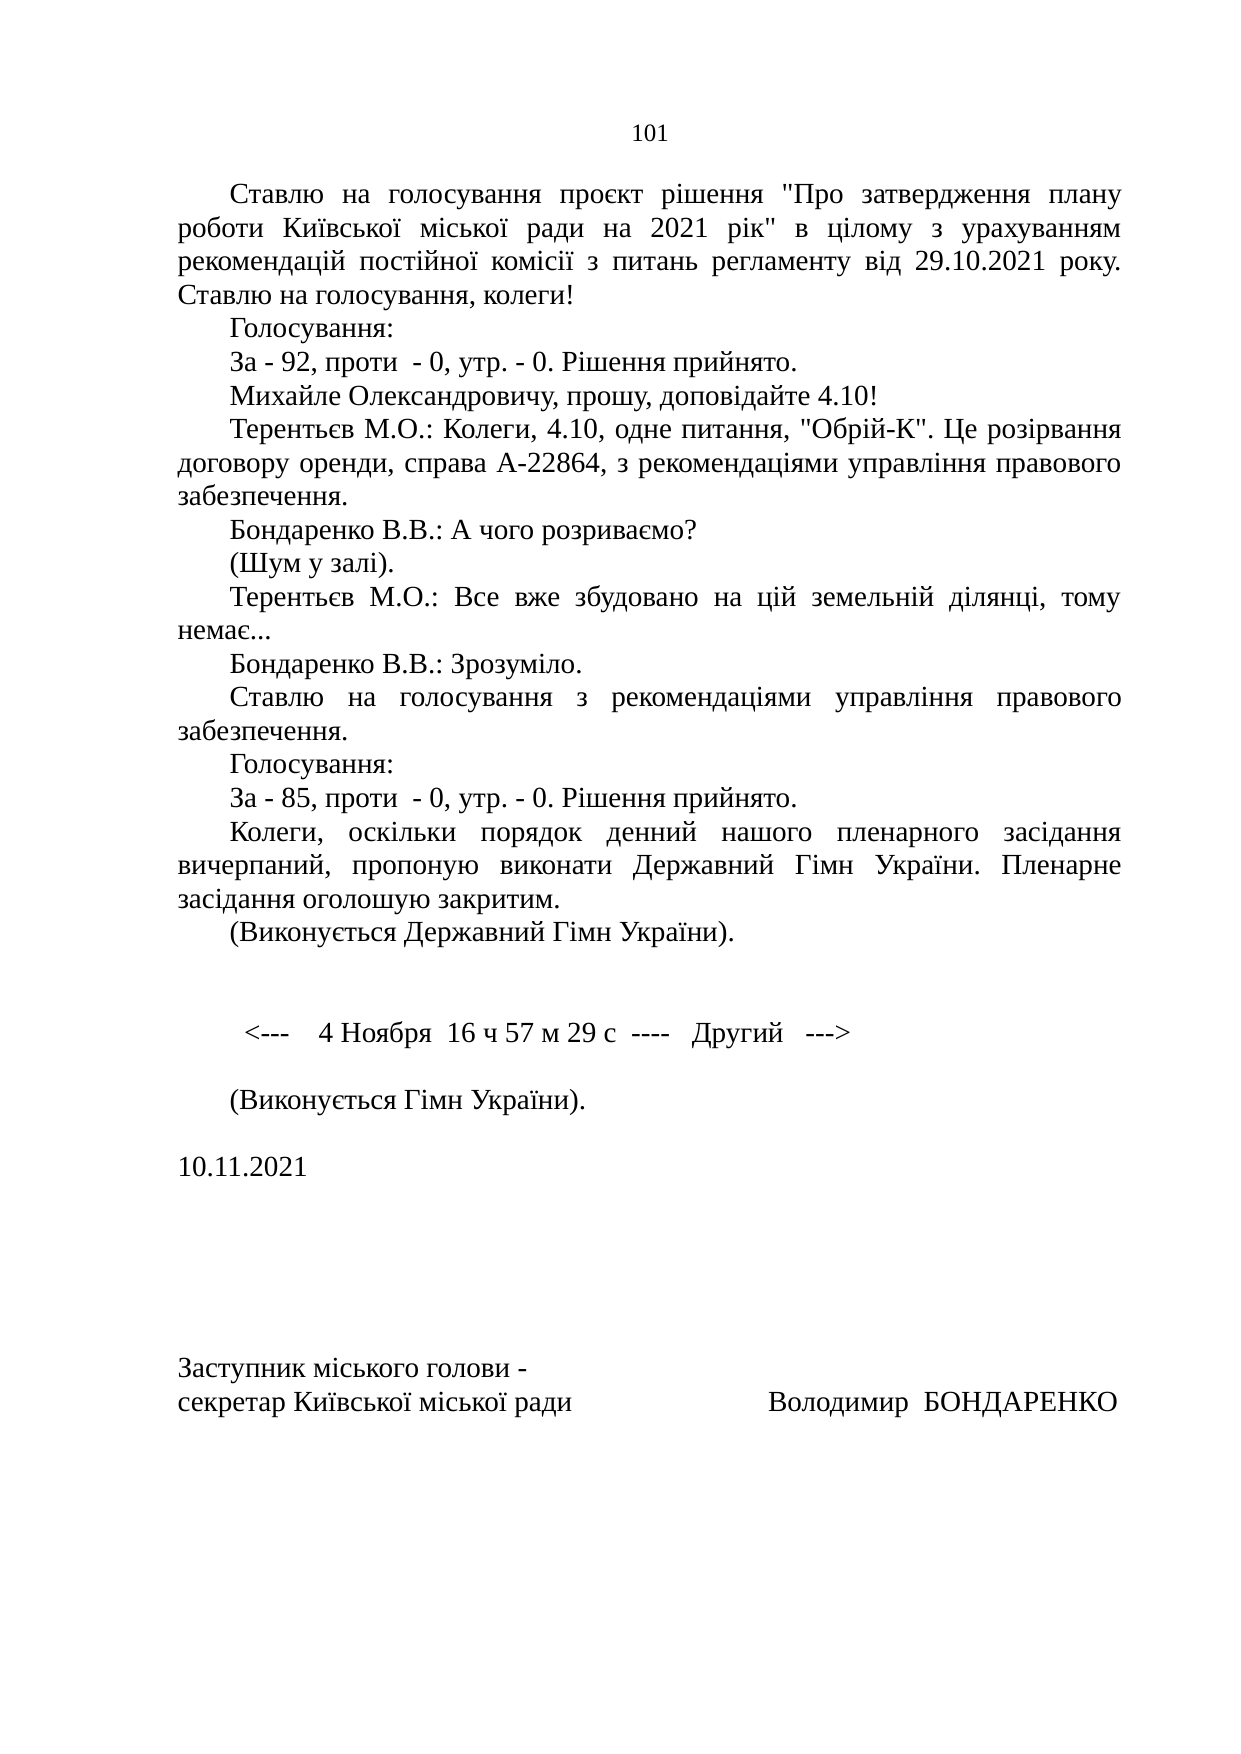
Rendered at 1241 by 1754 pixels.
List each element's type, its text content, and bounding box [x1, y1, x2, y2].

text (Виконується Гімн України). [177, 1082, 1122, 1116]
text Заступник міського голови - [177, 1350, 1122, 1384]
text За - 92, проти - 0, утр. - 0. Рішення прийнято. [177, 344, 1122, 378]
text Михайле Олександровичу, прошу, доповідайте 4.10! [177, 378, 1122, 411]
text Ставлю на голосування з рекомендаціями управління правового забезпечення. [177, 679, 1122, 747]
text Терентьєв М.О.: Все вже збудовано на цій земельній ділянці, тому немає... [177, 579, 1122, 646]
text <--- 4 Ноября 16 ч 57 м 29 с ---- Другий ---> [177, 1015, 1122, 1048]
text Ставлю на голосування проєкт рішення "Про затвердження плану роботи Київської міської ради на 2021 рік" в цілому з урахуванням рекомендацій постійної комісії з питань регламенту від 29.10.2021 року. Ставлю на голосування, колеги! [177, 176, 1122, 311]
text Бондаренко В.В.: Зрозуміло. [177, 646, 1122, 679]
text Терентьєв М.О.: Колеги, 4.10, одне питання, "Обрій-К". Це розірвання договору оренди, справа А-22864, з рекомендаціями управління правового забезпечення. [177, 411, 1122, 512]
text (Виконується Державний Гімн України). [177, 914, 1122, 948]
text Колеги, оскільки порядок денний нашого пленарного засідання вичерпаний, пропоную виконати Державний Гімн України. Пленарне засідання оголошую закритим. [177, 814, 1122, 914]
text Бондаренко В.В.: А чого розриваємо? [177, 512, 1122, 545]
text секретар Київської міської ради Володимир БОНДАРЕНКО [177, 1384, 1122, 1417]
text Голосування: [177, 747, 1122, 780]
text 10.11.2021 [177, 1149, 1122, 1183]
text (Шум у залі). [177, 545, 1122, 579]
text За - 85, проти - 0, утр. - 0. Рішення прийнято. [177, 780, 1122, 814]
text Голосування: [177, 311, 1122, 344]
